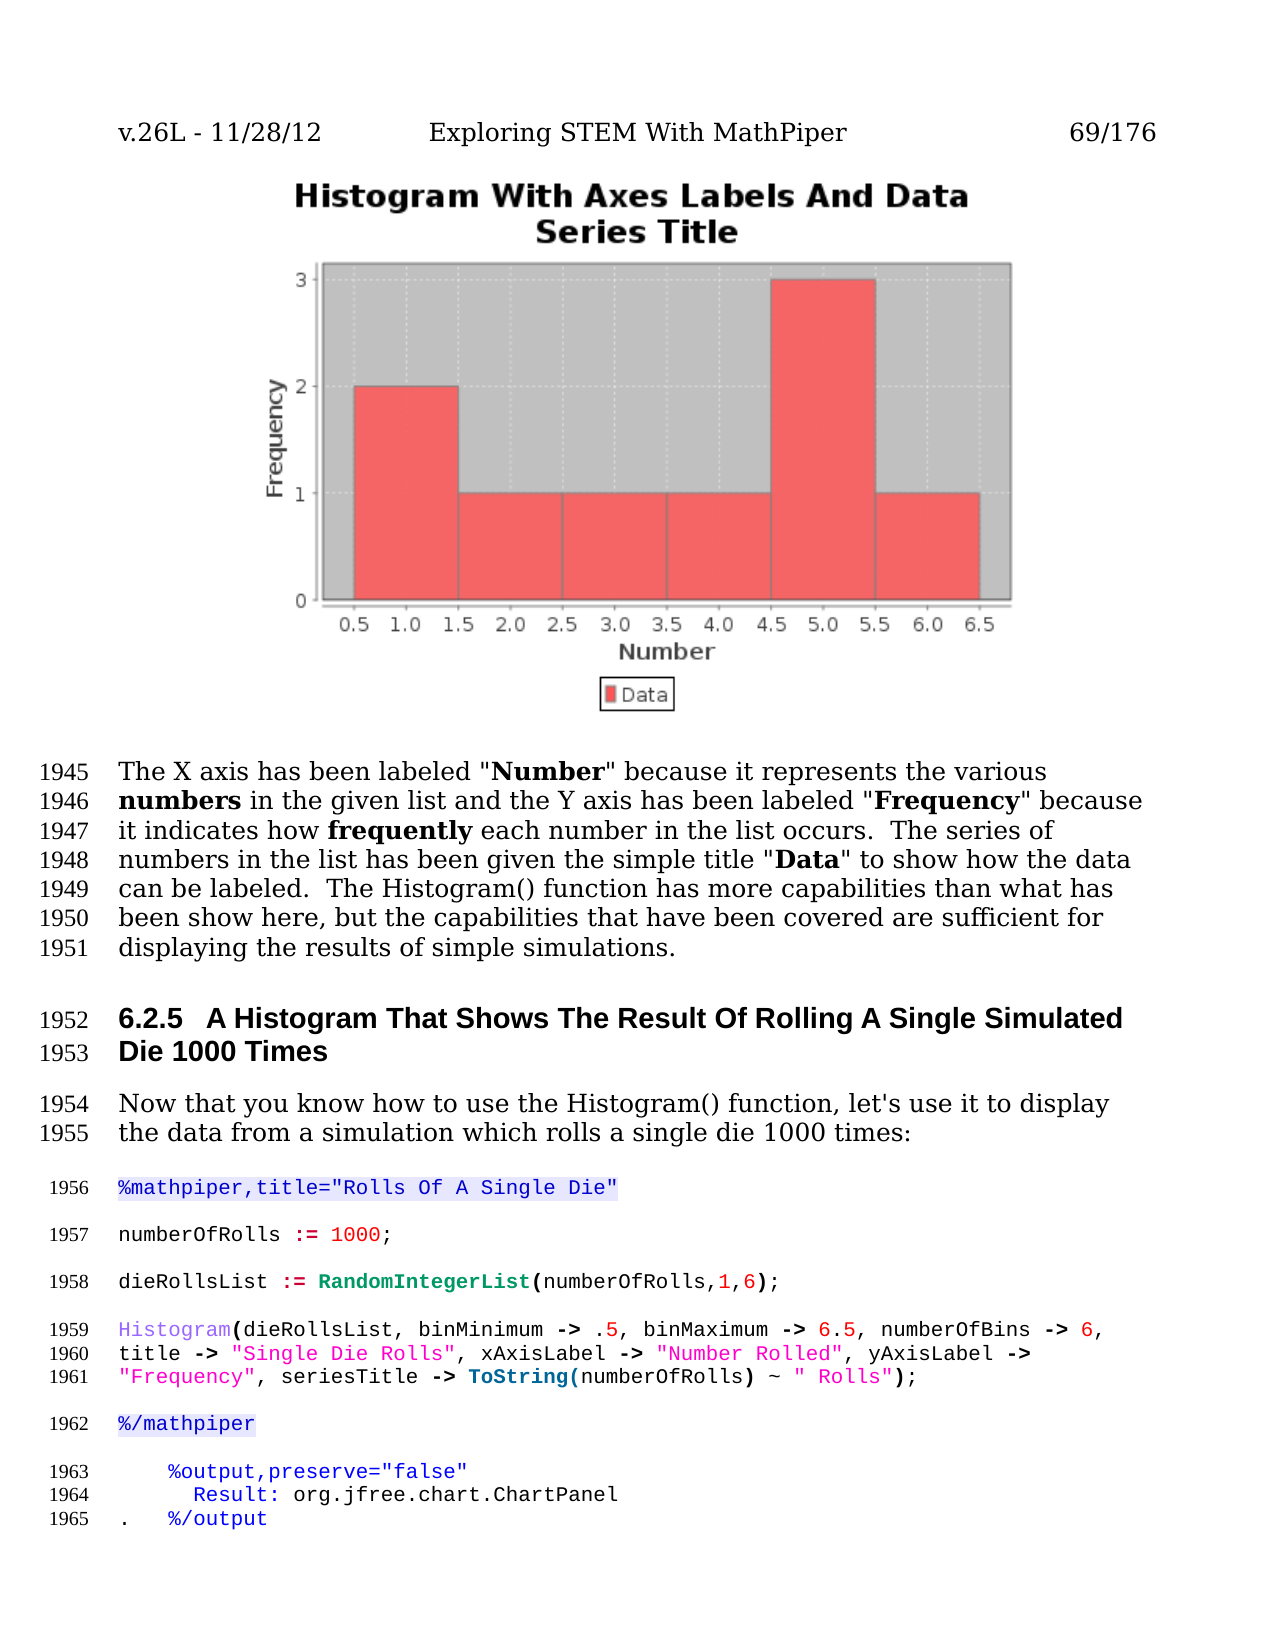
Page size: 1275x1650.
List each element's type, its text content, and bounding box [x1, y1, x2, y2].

text numberOfRolls := 1000; [118, 1224, 1157, 1248]
picture [245, 176, 1030, 713]
text . %/output [118, 1508, 1157, 1532]
subtitle A Histogram That Shows The Result Of Rolling A Single Simulated Die 1000 Times [118, 1001, 1157, 1068]
text %mathpiper,title="Rolls Of A Single Die" [118, 1177, 1157, 1201]
text Result: org.jfree.chart.ChartPanel [118, 1484, 1157, 1508]
text dieRollsList := RandomIntegerList(numberOfRolls,1,6); [118, 1272, 1157, 1295]
text Now that you know how to use the Histogram() function, let's use it to display the data from a simulation which rolls a single die 1000 times: [118, 1089, 1157, 1147]
text Histogram(dieRollsList, binMinimum -> .5, binMaximum -> 6.5, numberOfBins -> 6, title -> "Single Die Rolls", xAxisLabel -> "Number Rolled", yAxisLabel -> "Frequency", seriesTitle -> ToString(numberOfRolls) ~ " Rolls"); [118, 1319, 1157, 1390]
text The X axis has been labeled "Number" because it represents the various numbers in the given list and the Y axis has been labeled "Frequency" because it indicates how frequently each number in the list occurs. The series of numbers in the list has been given the simple title "Data" to show how the data can be labeled. The Histogram() function has more capabilities than what has been show here, but the capabilities that have been covered are sufficient for displaying the results of simple simulations. [118, 757, 1157, 962]
text %/mathpiper [118, 1413, 1157, 1437]
text %output,preserve="false" [118, 1461, 1157, 1484]
